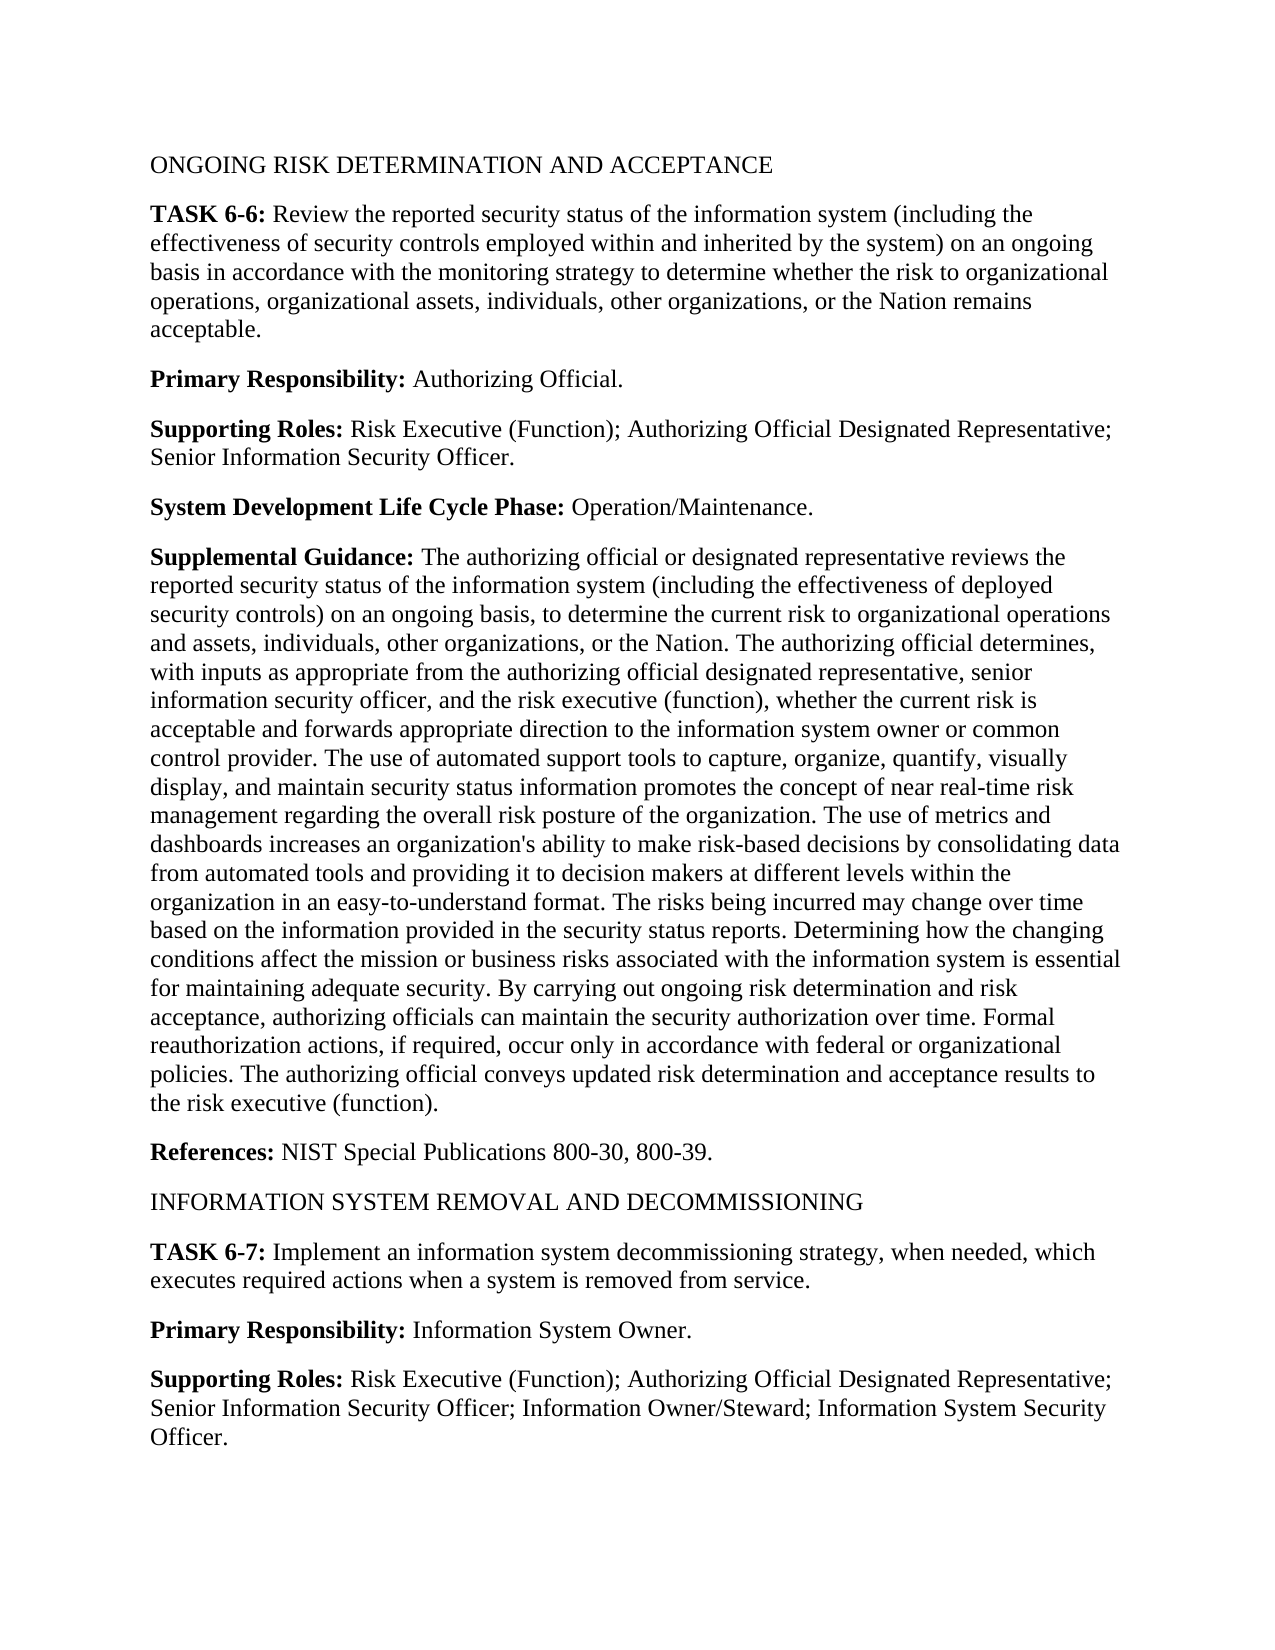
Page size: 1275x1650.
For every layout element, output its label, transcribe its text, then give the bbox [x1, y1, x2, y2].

text TASK 6-6: Review the reported security status of the information system (including the effectiveness of security controls employed within and inherited by the system) on an ongoing basis in accordance with the monitoring strategy to determine whether the risk to organizational operations, organizational assets, individuals, other organizations, or the Nation remains acceptable. [150, 199, 1125, 343]
text Supporting Roles: Risk Executive (Function); Authorizing Official Designated Representative; Senior Information Security Officer; Information Owner/Steward; Information System Security Officer. [150, 1364, 1125, 1451]
text Supporting Roles: Risk Executive (Function); Authorizing Official Designated Representative; Senior Information Security Officer. [150, 414, 1125, 471]
text Supplemental Guidance: The authorizing official or designated representative reviews the reported security status of the information system (including the effectiveness of deployed security controls) on an ongoing basis, to determine the current risk to organizational operations and assets, individuals, other organizations, or the Nation. The authorizing official determines, with inputs as appropriate from the authorizing official designated representative, senior information security officer, and the risk executive (function), whether the current risk is acceptable and forwards appropriate direction to the information system owner or common control provider. The use of automated support tools to capture, organize, quantify, visually display, and maintain security status information promotes the concept of near real-time risk management regarding the overall risk posture of the organization. The use of metrics and dashboards increases an organization's ability to make risk-based decisions by consolidating data from automated tools and providing it to decision makers at different levels within the organization in an easy-to-understand format. The risks being incurred may change over time based on the information provided in the security status reports. Determining how the changing conditions affect the mission or business risks associated with the information system is essential for maintaining adequate security. By carrying out ongoing risk determination and risk acceptance, authorizing officials can maintain the security authorization over time. Formal reauthorization actions, if required, occur only in accordance with federal or organizational policies. The authorizing official conveys updated risk determination and acceptance results to the risk executive (function). [150, 542, 1125, 1117]
text INFORMATION SYSTEM REMOVAL AND DECOMMISSIONING [150, 1187, 1125, 1216]
text System Development Life Cycle Phase: Operation/Maintenance. [150, 492, 1125, 521]
text Primary Responsibility: Information System Owner. [150, 1315, 1125, 1344]
text References: NIST Special Publications 800-30, 800-39. [150, 1137, 1125, 1166]
text Primary Responsibility: Authorizing Official. [150, 364, 1125, 393]
text TASK 6-7: Implement an information system decommissioning strategy, when needed, which executes required actions when a system is removed from service. [150, 1237, 1125, 1294]
text ONGOING RISK DETERMINATION AND ACCEPTANCE [150, 150, 1125, 179]
